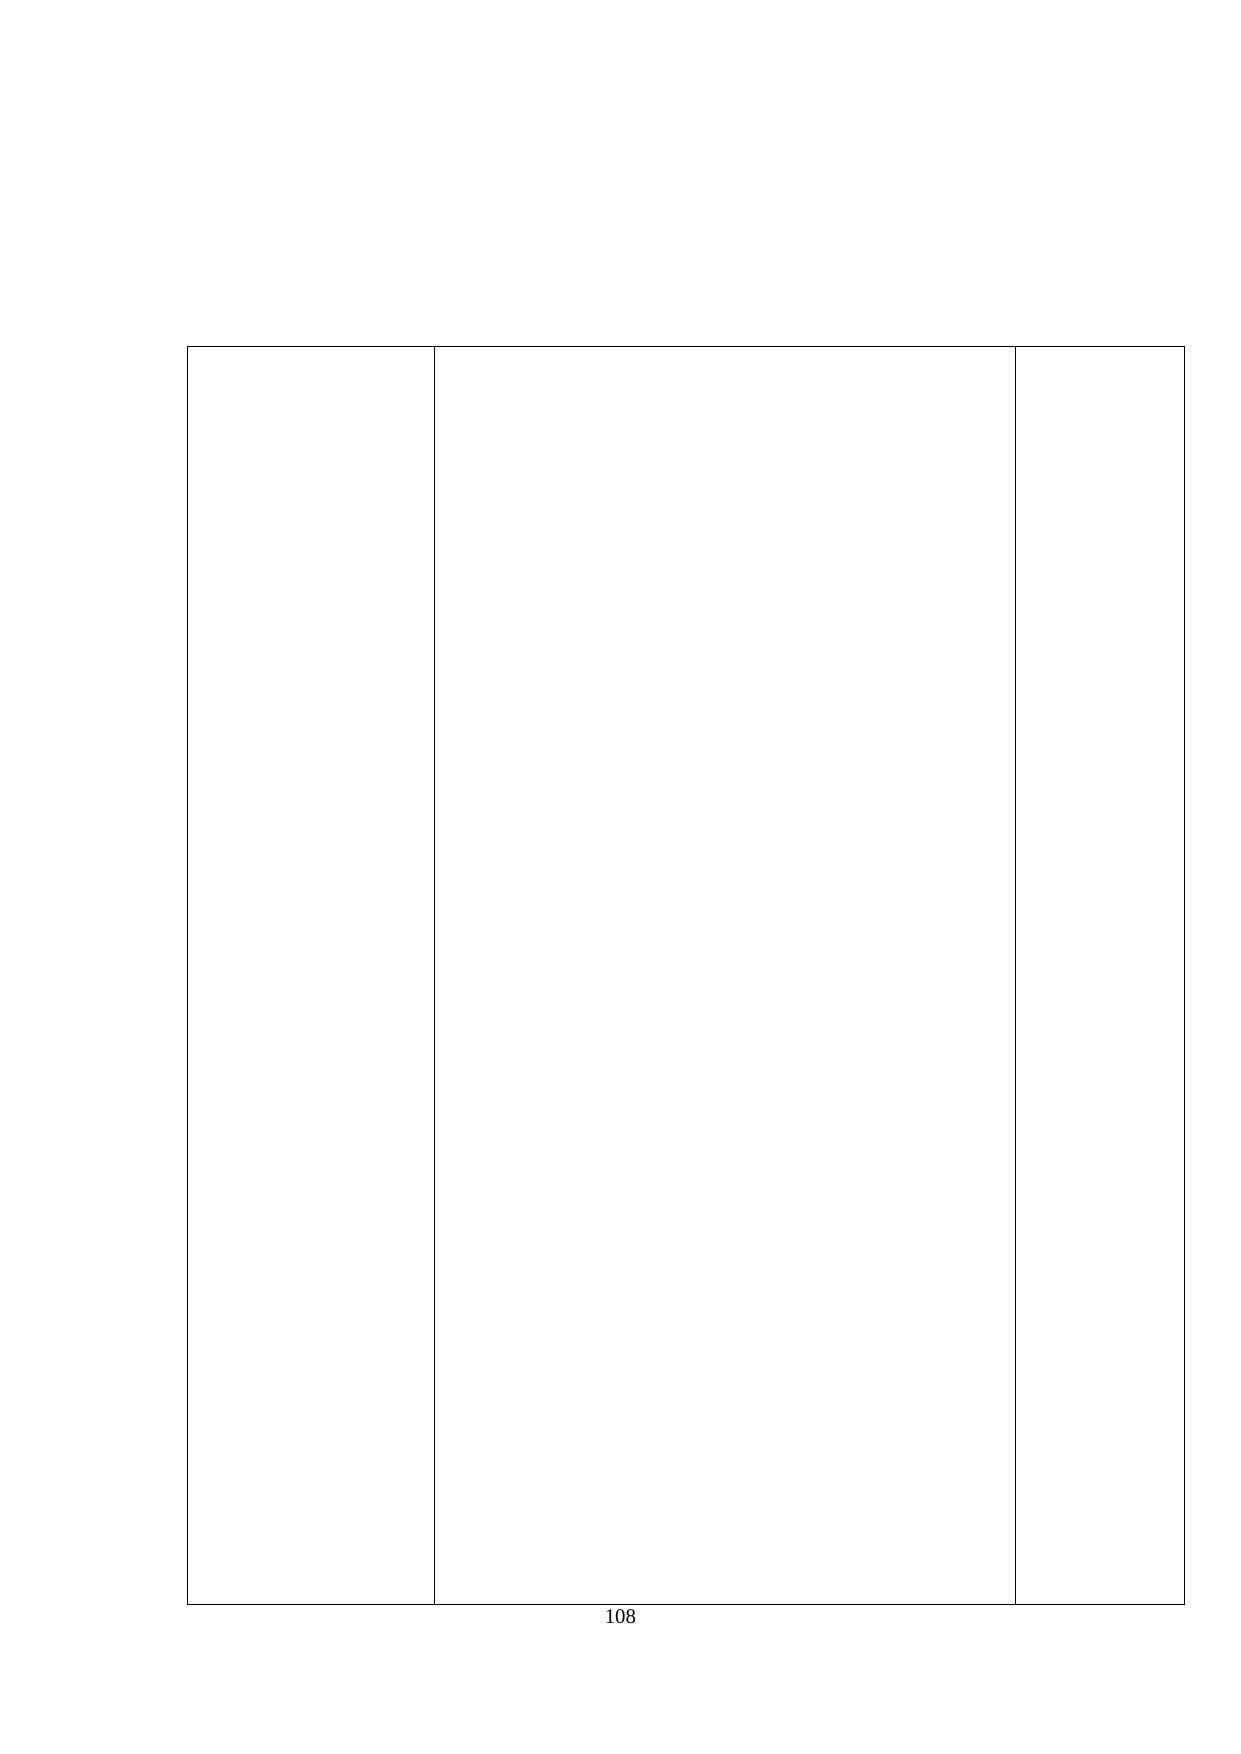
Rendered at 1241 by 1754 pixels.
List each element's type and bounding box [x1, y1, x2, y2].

table_cell [188, 347, 434, 1604]
table_cell [435, 347, 1015, 1604]
table_cell [1016, 347, 1184, 1604]
